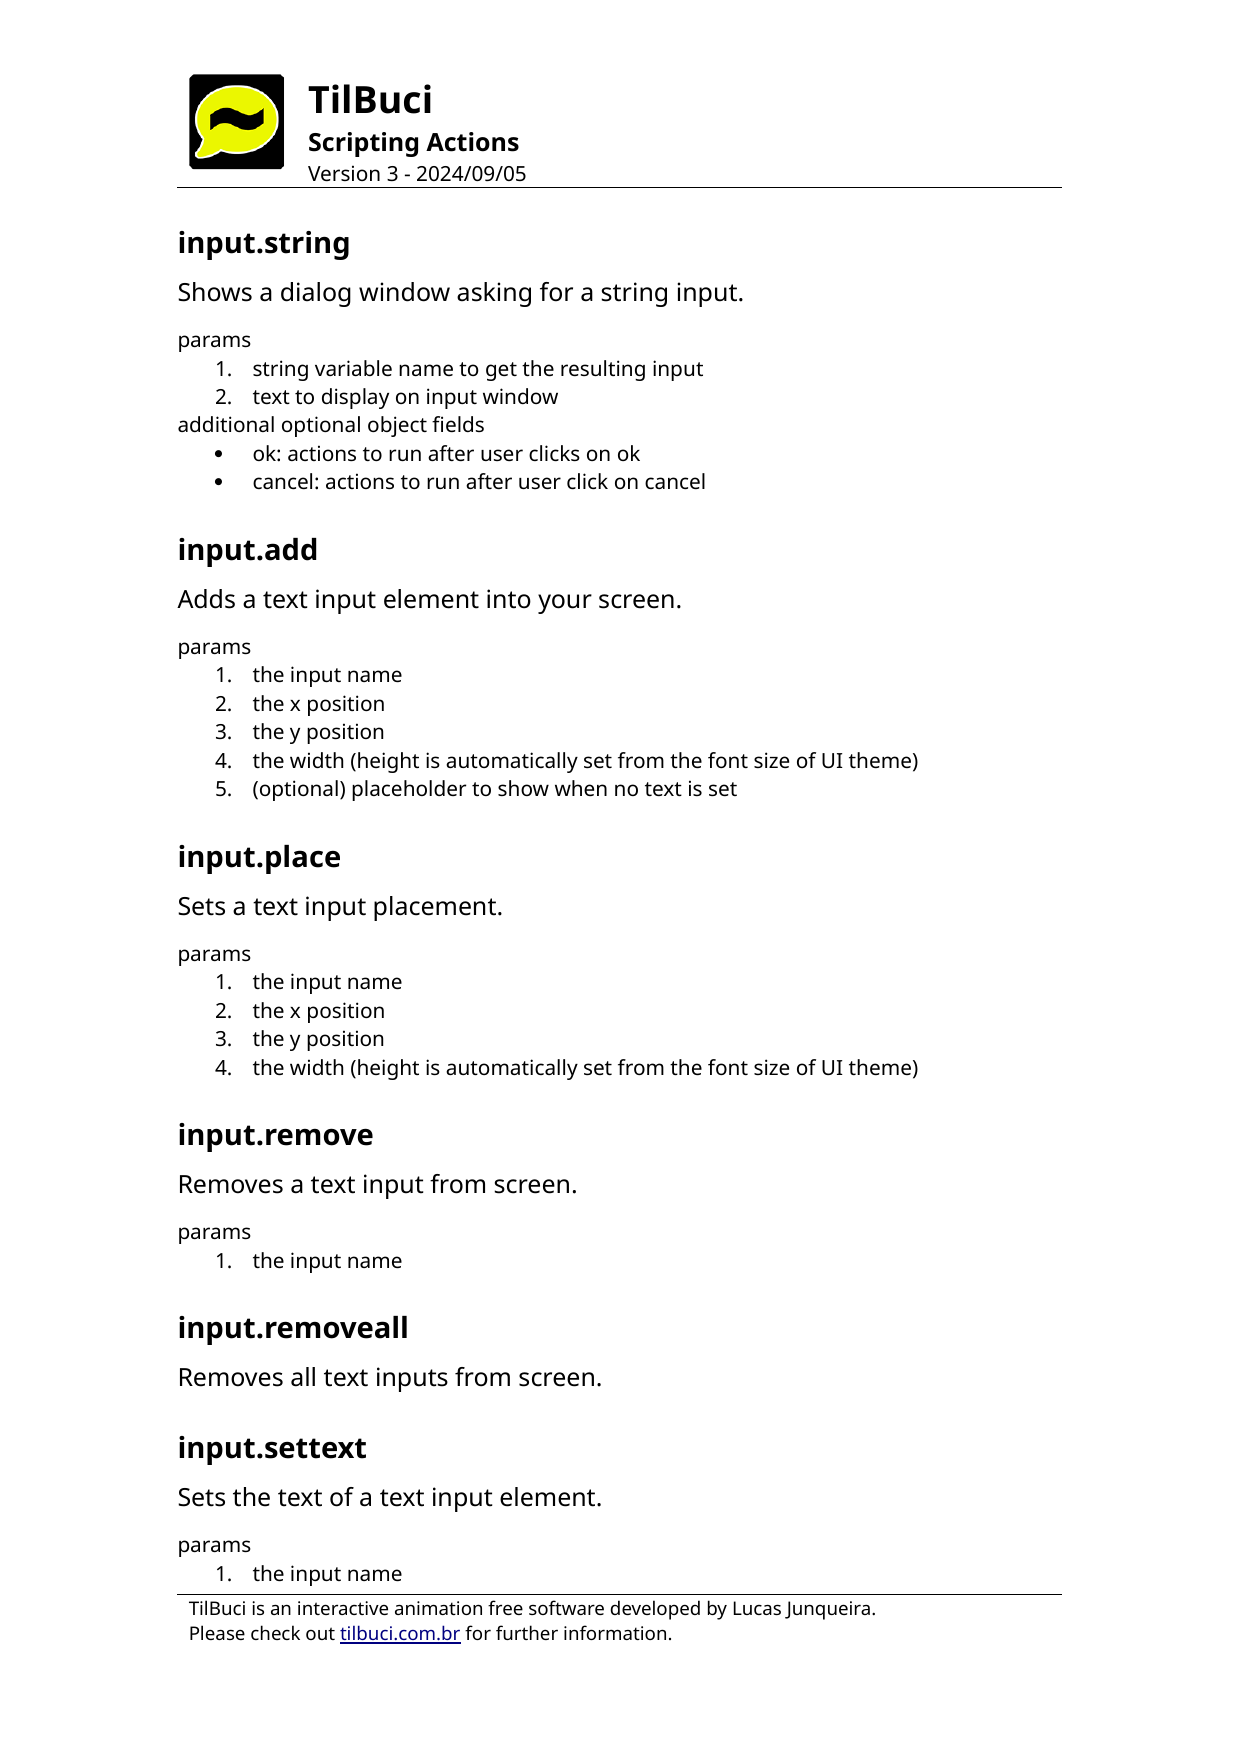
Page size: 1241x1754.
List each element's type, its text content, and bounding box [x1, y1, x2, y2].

subtitle input.remove [177, 1114, 1063, 1154]
list text to display on input window [215, 382, 1063, 411]
list the width (height is automatically set from the font size of UI theme) [215, 746, 1063, 774]
list the x position [215, 996, 1063, 1024]
list params [177, 632, 1063, 661]
subtitle input.settext [177, 1427, 1063, 1467]
list the width (height is automatically set from the font size of UI theme) [215, 1053, 1063, 1081]
text Shows a dialog window asking for a string input. [177, 274, 1063, 309]
list params [177, 1530, 1063, 1559]
text Sets a text input placement. [177, 888, 1063, 922]
list the input name [215, 661, 1063, 689]
list ok: actions to run after user clicks on ok [215, 439, 1063, 467]
list the y position [215, 1024, 1063, 1053]
list string variable name to get the resulting input [215, 354, 1063, 382]
list the y position [215, 717, 1063, 746]
subtitle input.removeall [177, 1308, 1063, 1347]
list the input name [215, 1559, 1063, 1587]
list params [177, 939, 1063, 967]
list params [177, 1217, 1063, 1246]
list params [177, 325, 1063, 354]
list the input name [215, 1246, 1063, 1274]
list the input name [215, 967, 1063, 996]
list the x position [215, 689, 1063, 717]
subtitle input.string [177, 222, 1063, 262]
subtitle input.place [177, 836, 1063, 876]
list additional optional object fields [177, 411, 1063, 439]
subtitle input.add [177, 529, 1063, 569]
text Sets the text of a text input element. [177, 1479, 1063, 1513]
list (optional) placeholder to show when no text is set [215, 774, 1063, 803]
text Removes all text inputs from screen. [177, 1360, 1063, 1394]
text Adds a text input element into your screen. [177, 581, 1063, 616]
list cancel: actions to run after user click on cancel [215, 467, 1063, 496]
text Removes a text input from screen. [177, 1167, 1063, 1201]
